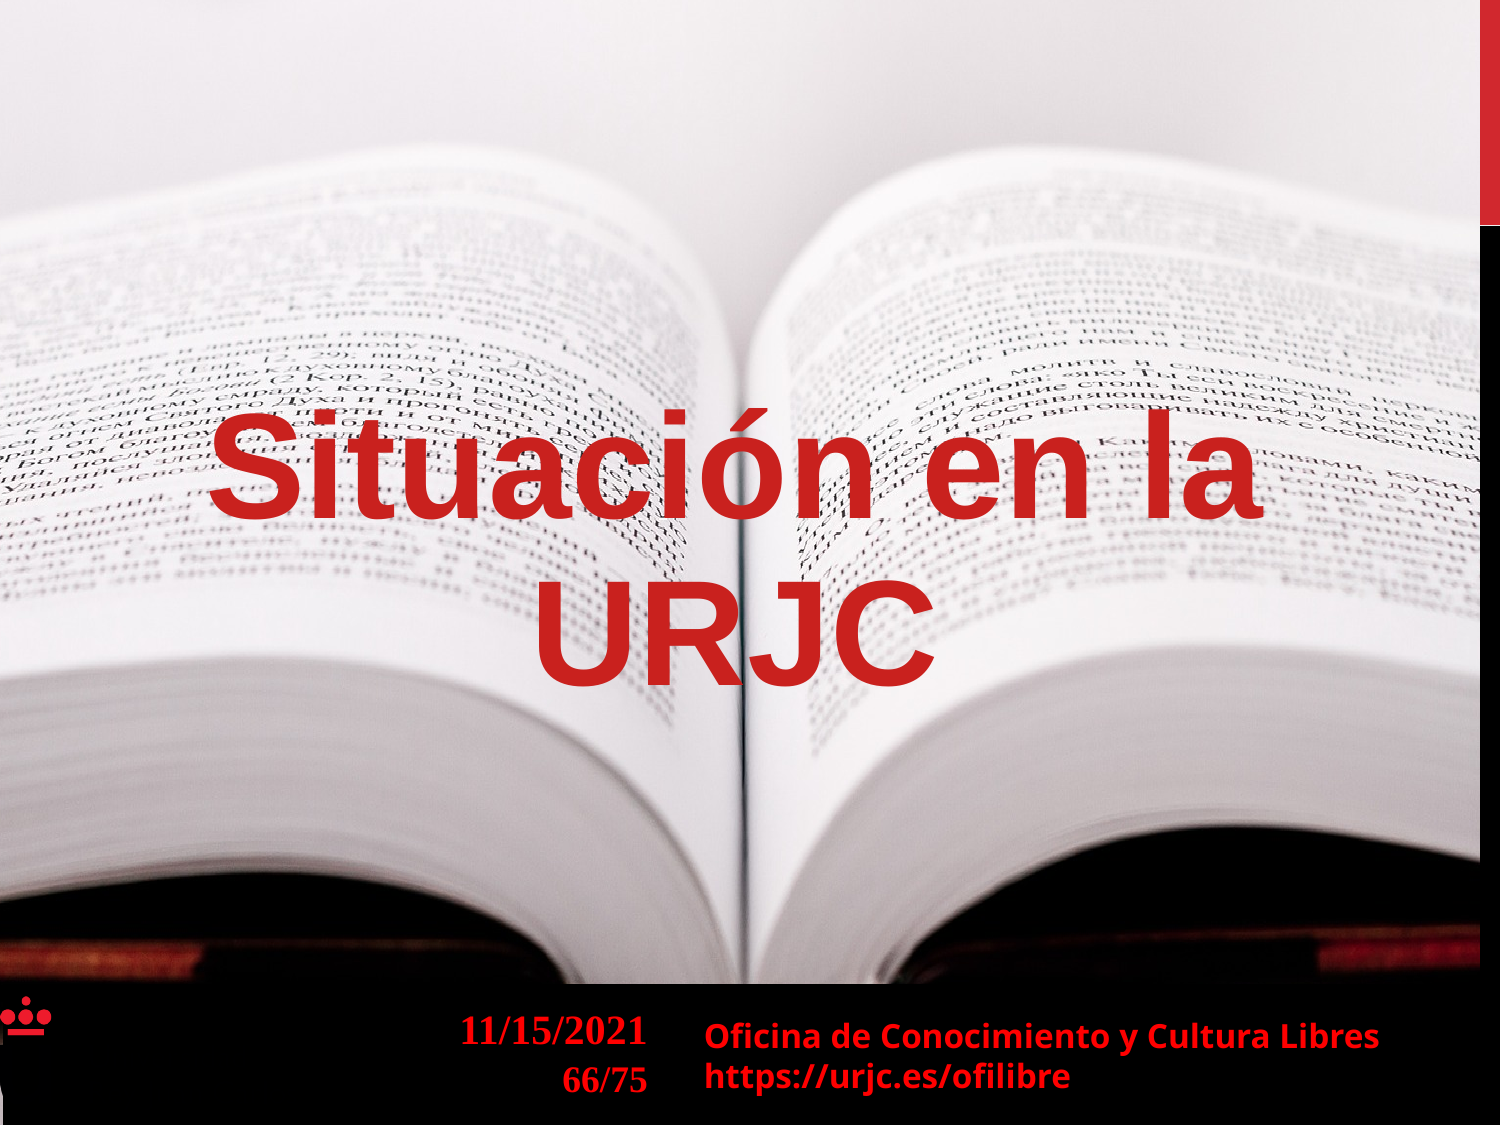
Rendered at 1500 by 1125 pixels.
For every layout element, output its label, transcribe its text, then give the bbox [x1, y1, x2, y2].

title [75, 285, 1425, 661]
picture [0, 0, 1500, 1014]
text_box Situación en la URJC [120, 375, 1351, 725]
